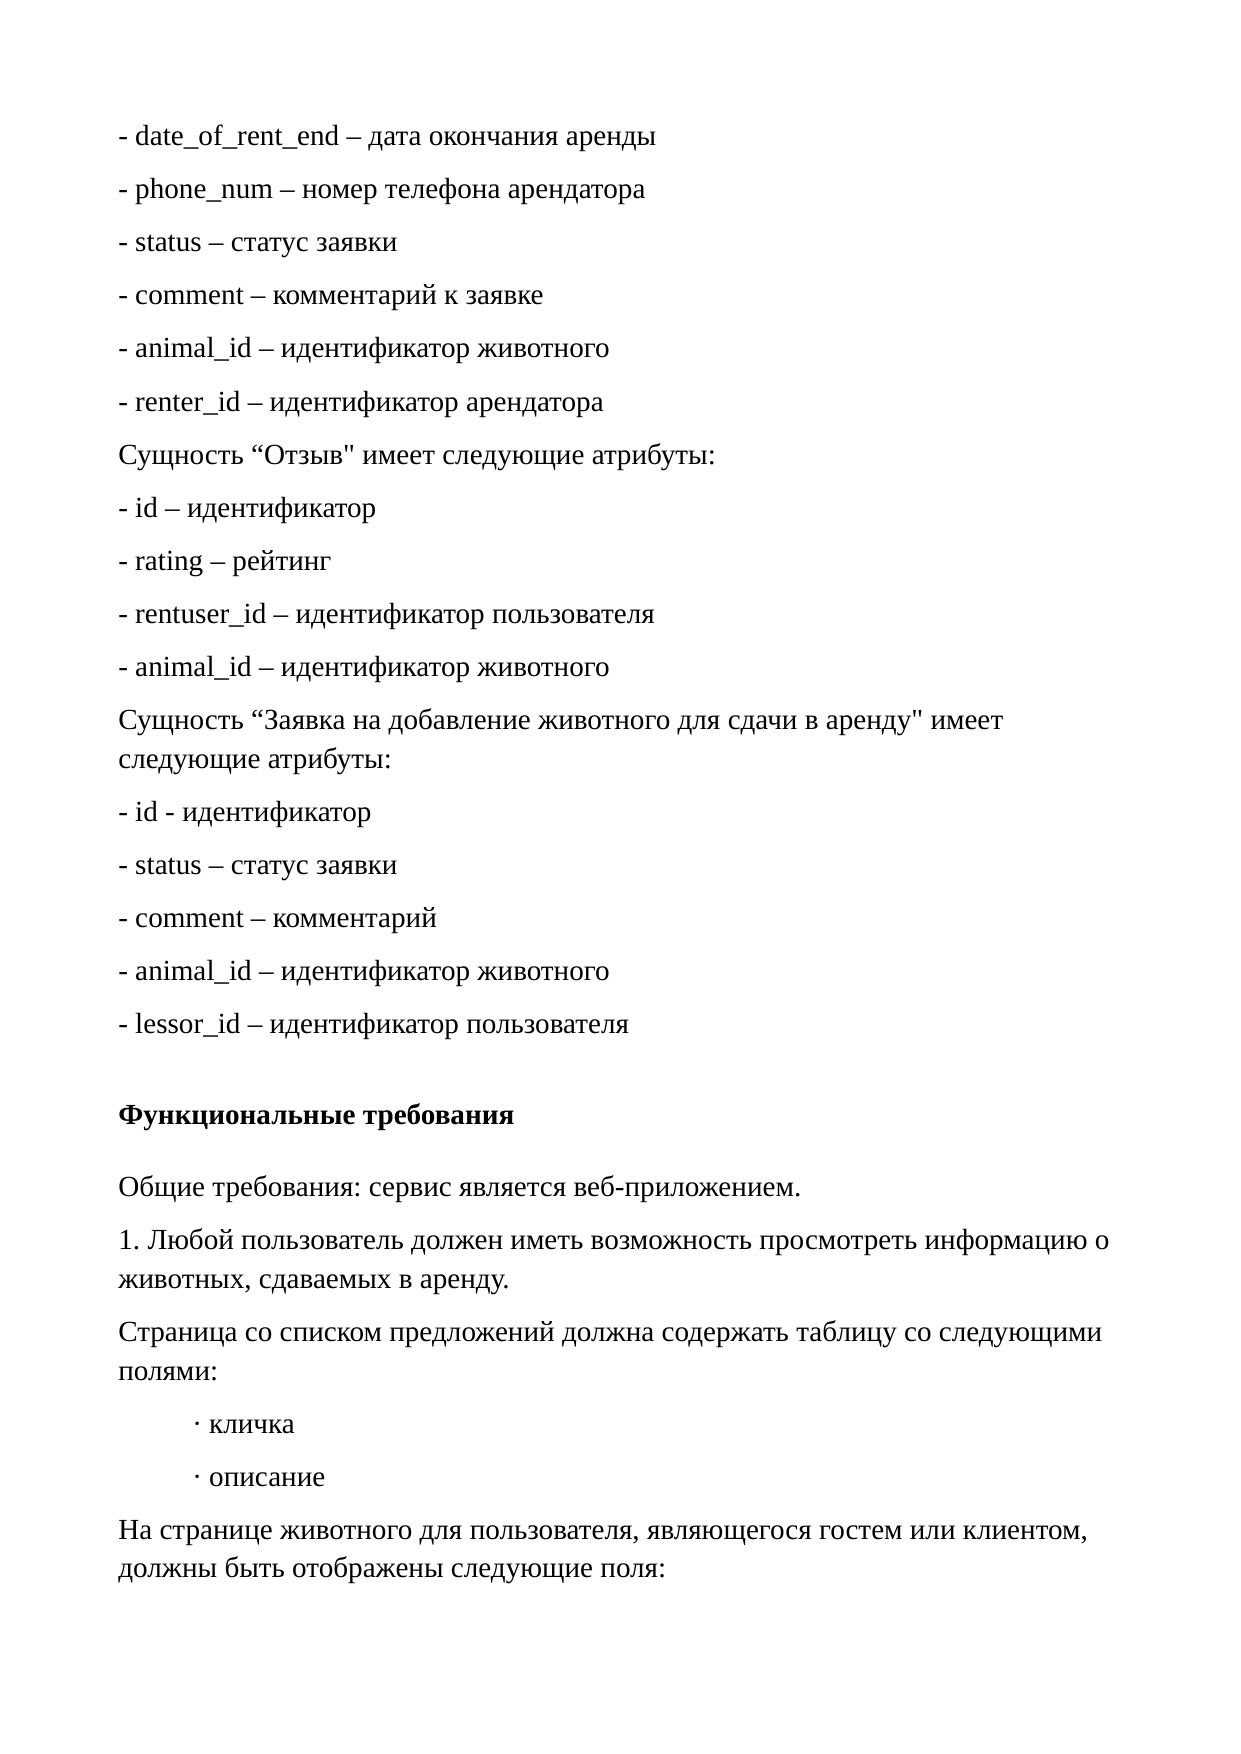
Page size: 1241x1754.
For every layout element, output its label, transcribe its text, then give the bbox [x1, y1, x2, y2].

text Функциональные требования [118, 1097, 1122, 1131]
text · описание [118, 1459, 1122, 1492]
text - animal_id – идентификатор животного [118, 649, 1122, 683]
text - status – статус заявки [118, 847, 1122, 881]
text - id - идентификатор [118, 794, 1122, 828]
text - renter_id – идентификатор арендатора [118, 384, 1122, 417]
text - status – статус заявки [118, 224, 1122, 258]
text 1. Любой пользователь должен иметь возможность просмотреть информацию о животных, сдаваемых в аренду. [118, 1222, 1122, 1294]
text Сущность “Заявка на добавление животного для сдачи в аренду" имеет следующие атрибуты: [118, 702, 1122, 774]
text - phone_num – номер телефона арендатора [118, 171, 1122, 205]
text · кличка [118, 1406, 1122, 1439]
text Сущность “Отзыв" имеет следующие атрибуты: [118, 437, 1122, 470]
text На странице животного для пользователя, являющегося гостем или клиентом, должны быть отображены следующие поля: [118, 1512, 1122, 1584]
text - animal_id – идентификатор животного [118, 331, 1122, 364]
text - comment – комментарий [118, 900, 1122, 934]
text Общие требования: сервис является веб-приложением. [118, 1169, 1122, 1203]
text - rating – рейтинг [118, 543, 1122, 577]
text - date_of_rent_end – дата окончания аренды [118, 118, 1122, 152]
text - animal_id – идентификатор животного [118, 953, 1122, 987]
text - comment – комментарий к заявке [118, 277, 1122, 311]
text Страница со списком предложений должна содержать таблицу со следующими полями: [118, 1314, 1122, 1386]
text - rentuser_id – идентификатор пользователя [118, 596, 1122, 630]
text - id – идентификатор [118, 490, 1122, 523]
text - lessor_id – идентификатор пользователя [118, 1007, 1122, 1040]
